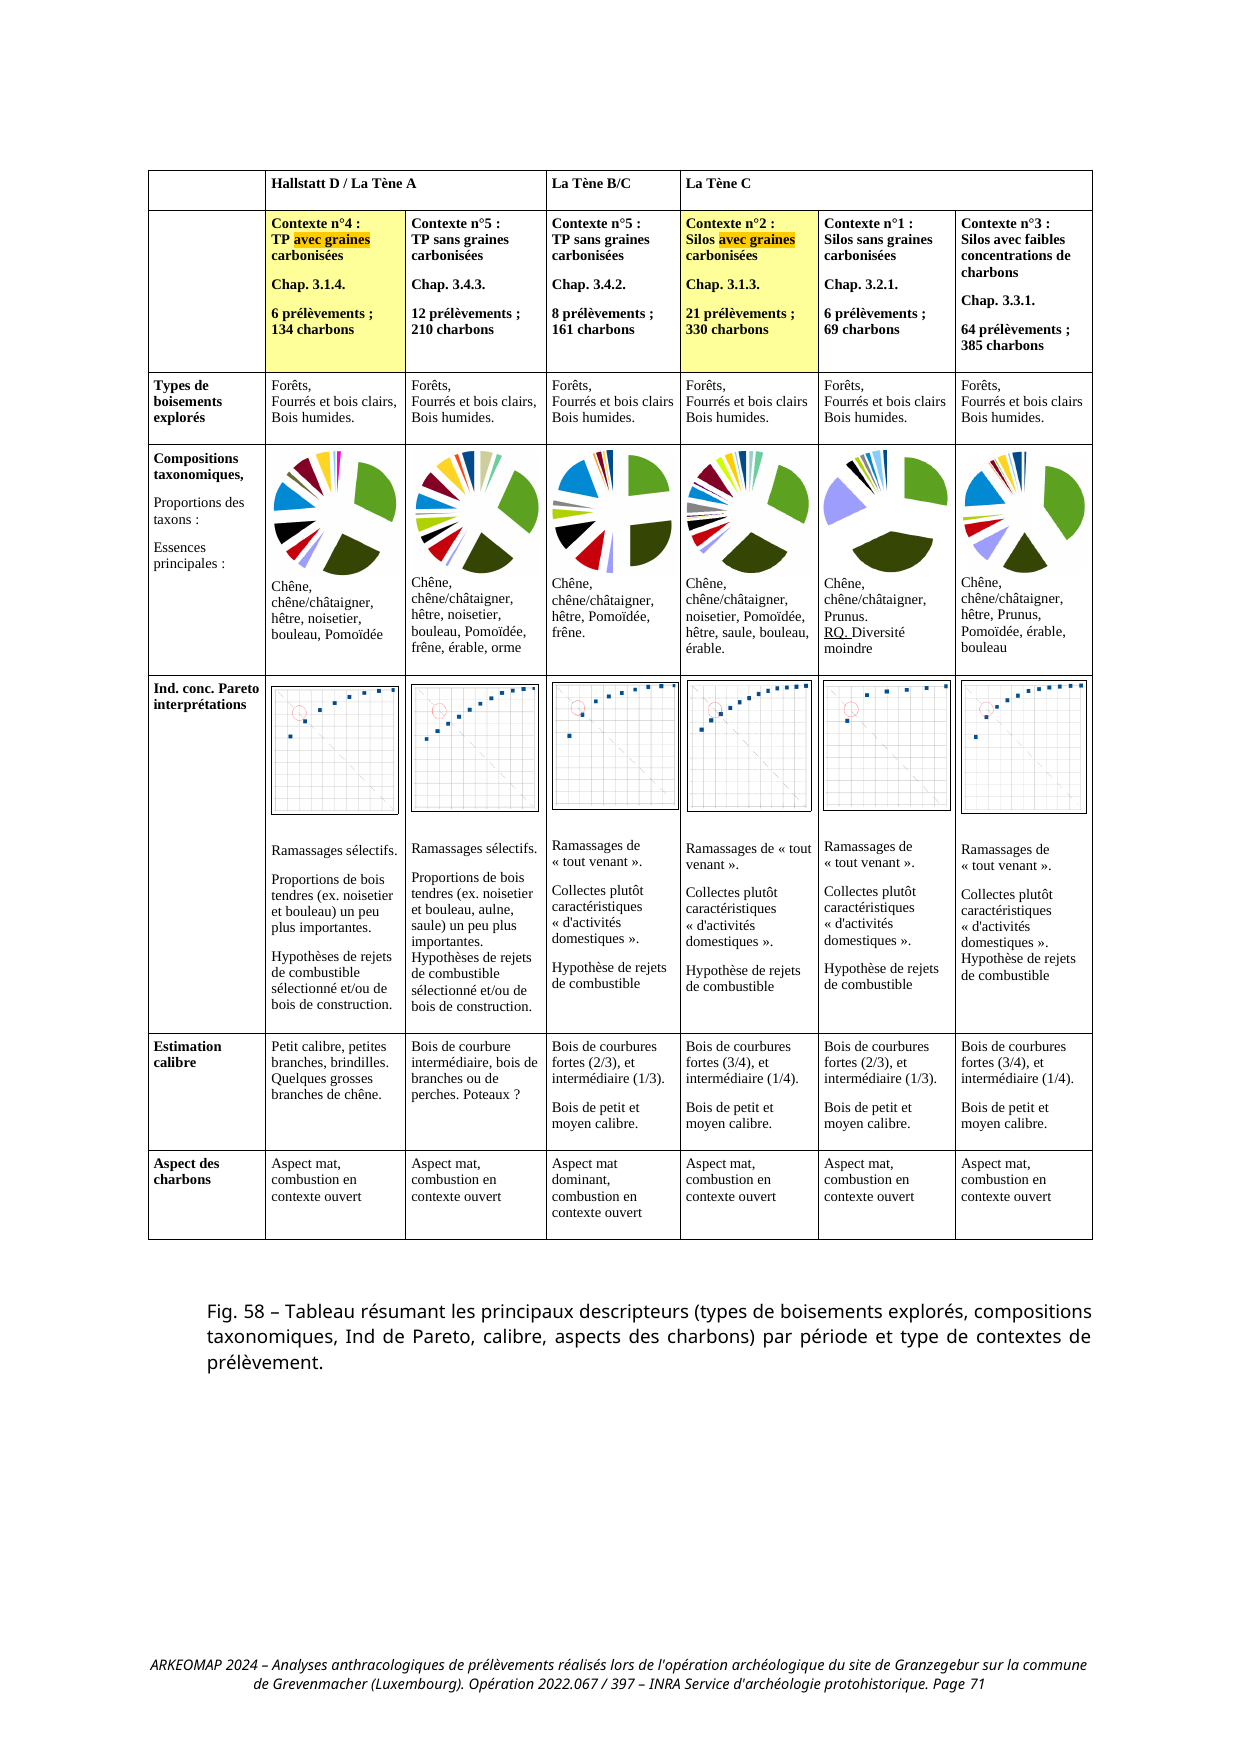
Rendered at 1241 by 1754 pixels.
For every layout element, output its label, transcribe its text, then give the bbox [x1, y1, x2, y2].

table_cell Forêts, Fourrés et bois clairs Bois humides. [547, 373, 680, 444]
table_cell Petit calibre, petites branches, brindilles. Quelques grosses branches de chêne. [266, 1034, 405, 1150]
table_cell Aspect mat, combustion en contexte ouvert [819, 1151, 955, 1238]
table_header La Tène B/C [547, 171, 680, 210]
table_cell [406, 445, 546, 574]
table_cell Ramassages de « tout venant ». Collectes plutôt caractéristiques « d'activités domestiques ». Hypothèse de rejets de combustible [956, 684, 1092, 1032]
table_cell Ramassages de « tout venant ». Collectes plutôt caractéristiques « d'activités domestiques ». Hypothèse de rejets de combustible [547, 685, 680, 1032]
table_cell Ramassages sélectifs. Proportions de bois tendres (ex. noisetier et bouleau, aulne, saule) un peu plus importantes. Hypothèses de rejets de combustible sélectionné et/ou de bois de construction. [406, 676, 546, 1032]
table_cell Chêne, chêne/châtaigner, hêtre, Prunus, Pomoïdée, érable, bouleau [956, 575, 1092, 674]
table_cell Aspect mat dominant, combustion en contexte ouvert [547, 1151, 680, 1238]
table_cell Chêne, chêne/châtaigner, hêtre, Pomoïdée, frêne. [547, 445, 680, 674]
table_cell Contexte n°1 : Silos sans graines carbonisées Chap. 3.2.1. 6 prélèvements ; 69 charbons [819, 211, 955, 372]
table_cell Forêts, Fourrés et bois clairs Bois humides. [819, 373, 955, 444]
table_cell Estimation calibre [149, 1034, 265, 1150]
table_cell Contexte n°3 : Silos avec faibles concentrations de charbons Chap. 3.3.1. 64 prélèvements ; 385 charbons [956, 211, 1092, 372]
text Fig. 58 – Tableau résumant les principaux descripteurs (types de boisements explorés, compositions taxonomiques, Ind de Pareto, calibre, aspects des charbons) par période et type de contextes de prélèvement. [207, 1298, 1092, 1375]
table_cell Contexte n°5 : TP sans graines carbonisées Chap. 3.4.3. 12 prélèvements ; 210 charbons [406, 211, 546, 372]
table_cell Forêts, Fourrés et bois clairs Bois humides. [956, 373, 1092, 444]
picture [822, 450, 951, 576]
table_cell Aspect mat, combustion en contexte ouvert [266, 1151, 405, 1238]
table_cell Types de boisements explorés [149, 373, 265, 444]
table_cell Forêts, Fourrés et bois clairs, Bois humides. [266, 373, 405, 444]
table_cell Ramassages sélectifs. Proportions de bois tendres (ex. noisetier et bouleau) un peu plus importantes. Hypothèses de rejets de combustible sélectionné et/ou de bois de construction. [266, 676, 405, 1032]
table_cell Ramassages de « tout venant ». Collectes plutôt caractéristiques « d'activités domestiques ». Hypothèse de rejets de combustible [819, 684, 955, 1032]
picture [549, 450, 677, 576]
table_cell Chêne, chêne/châtaigner, hêtre, noisetier, bouleau, Pomoïdée [266, 445, 405, 674]
table_cell Bois de courbures fortes (3/4), et intermédiaire (1/4). Bois de petit et moyen calibre. [681, 1034, 818, 1150]
table_cell Aspect des charbons [149, 1151, 265, 1238]
table_cell Contexte n°5 : TP sans graines carbonisées Chap. 3.4.2. 8 prélèvements ; 161 charbons [547, 211, 680, 372]
picture [554, 684, 676, 806]
table_cell Bois de courbures fortes (2/3), et intermédiaire (1/3). Bois de petit et moyen calibre. [819, 1034, 955, 1150]
table_cell Contexte n°2 : Silos avec graines carbonisées Chap. 3.1.3. 21 prélèvements ; 330 charbons [681, 211, 818, 372]
picture [963, 683, 1084, 810]
table_header [149, 171, 265, 210]
table_header Hallstatt D / La Tène A [266, 171, 546, 210]
picture [825, 683, 948, 807]
table_cell Chêne, chêne/châtaigner, noisetier, Pomoïdée, hêtre, saule, bouleau, érable. [681, 445, 818, 674]
table_cell [824, 681, 950, 810]
picture [961, 450, 1087, 575]
table_cell Bois de courbures fortes (3/4), et intermédiaire (1/4). Bois de petit et moyen calibre. [956, 1034, 1092, 1150]
table_cell Contexte n°4 : TP avec graines carbonisées Chap. 3.1.4. 6 prélèvements ; 134 charbons [266, 211, 405, 372]
table_cell [553, 683, 678, 809]
table_cell Bois de courbure intermédiaire, bois de branches ou de perches. Poteaux ? [406, 1034, 546, 1150]
table_cell Aspect mat, combustion en contexte ouvert [406, 1151, 546, 1238]
table_cell Forêts, Fourrés et bois clairs, Bois humides. [406, 373, 546, 444]
table_cell Ramassages de « tout venant ». Collectes plutôt caractéristiques « d'activités domestiques ». Hypothèse de rejets de combustible [681, 684, 818, 1032]
table_cell Chêne, chêne/châtaigner, hêtre, noisetier, bouleau, Pomoïdée, frêne, érable, orme [406, 575, 546, 674]
picture [689, 683, 809, 809]
table_cell Chêne, chêne/châtaigner, Prunus. RQ. Diversité moindre [819, 445, 955, 674]
table_cell Forêts, Fourrés et bois clairs Bois humides. [681, 373, 818, 444]
picture [414, 687, 535, 809]
table_cell Aspect mat, combustion en contexte ouvert [956, 1151, 1092, 1238]
picture [412, 450, 539, 575]
table_cell Aspect mat, combustion en contexte ouvert [681, 1151, 818, 1238]
table_cell [962, 681, 1086, 813]
picture [274, 688, 395, 811]
picture [272, 450, 399, 578]
table_cell Ind. conc. Pareto interprétations [149, 676, 265, 1032]
picture [686, 450, 812, 576]
table_cell [956, 445, 1092, 574]
table_cell Bois de courbures fortes (2/3), et intermédiaire (1/3). Bois de petit et moyen calibre. [547, 1034, 680, 1150]
table_cell [149, 211, 265, 372]
table_header La Tène C [681, 171, 1092, 210]
table_cell Compositions taxonomiques, Proportions des taxons : Essences principales : [149, 445, 265, 674]
